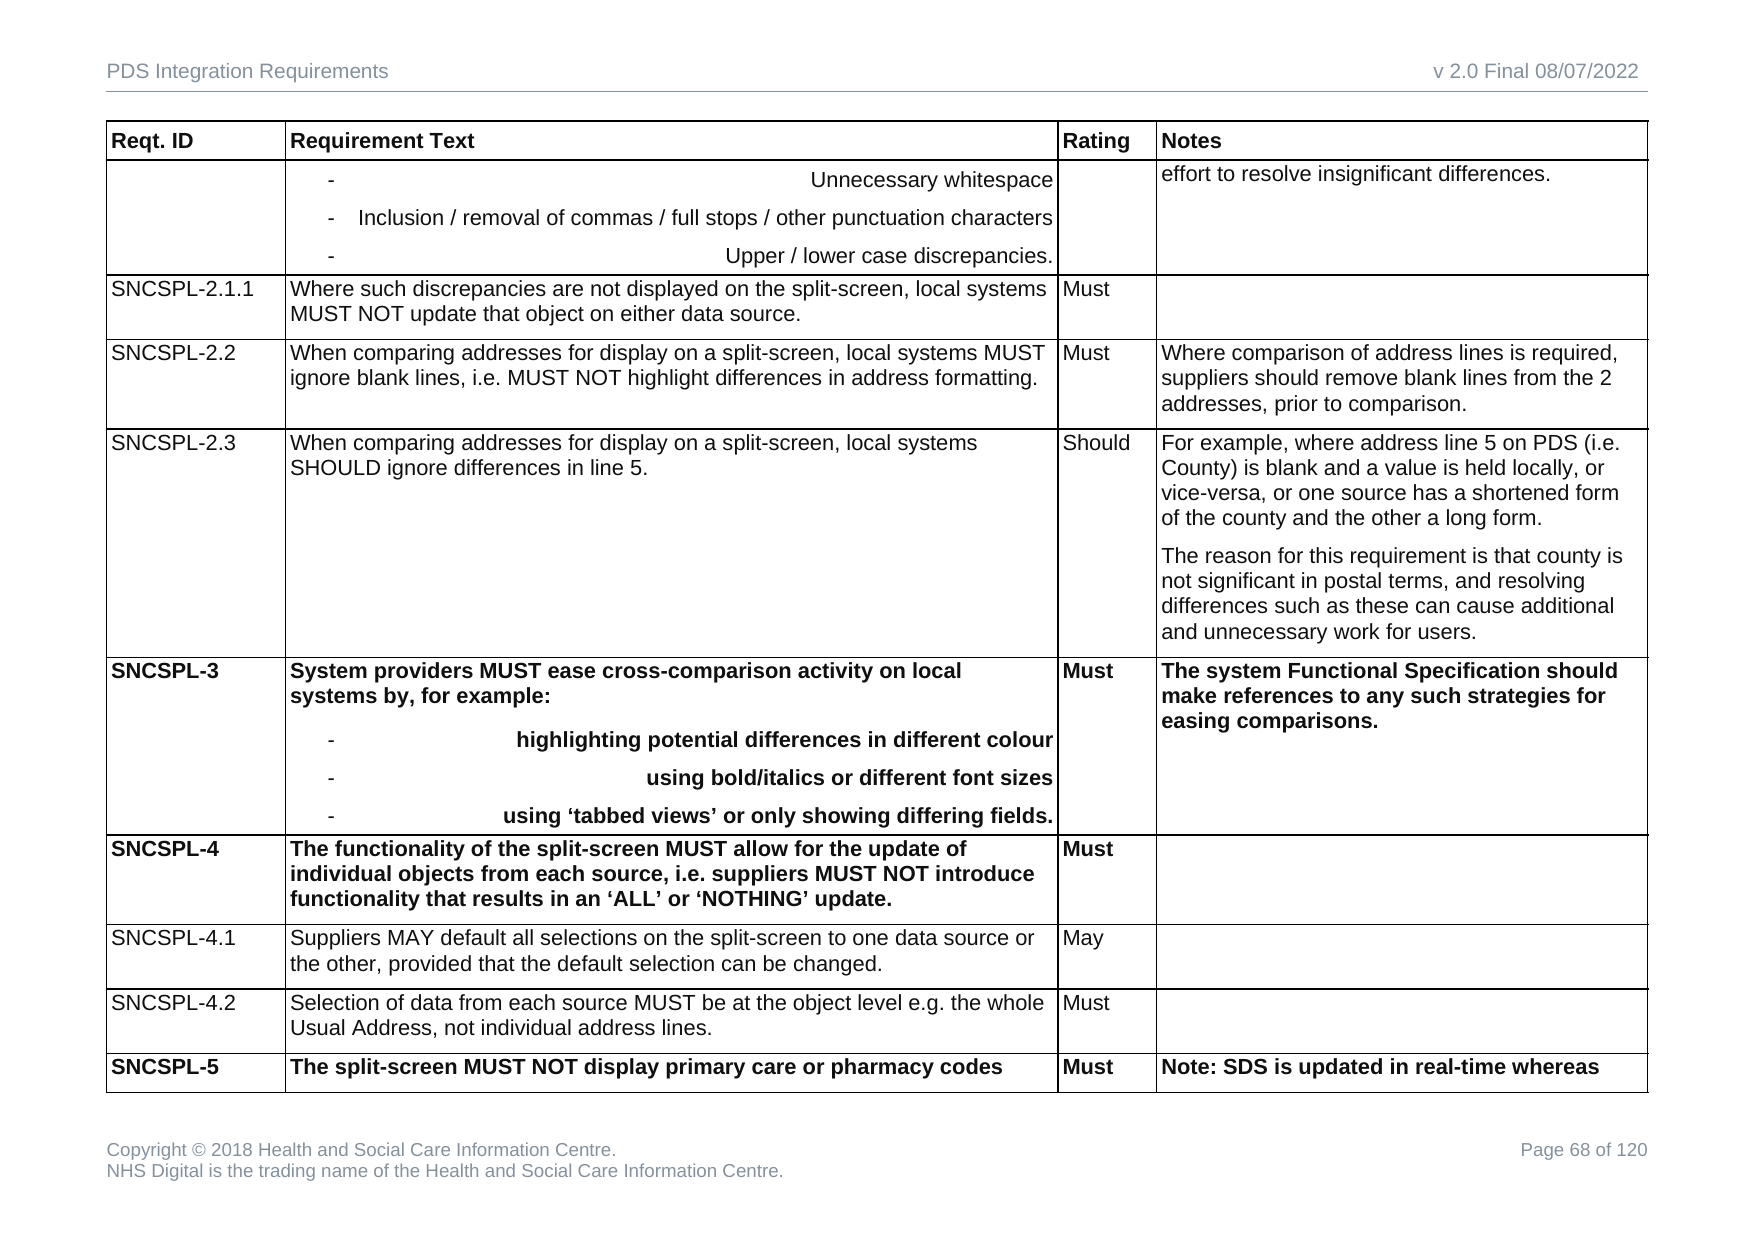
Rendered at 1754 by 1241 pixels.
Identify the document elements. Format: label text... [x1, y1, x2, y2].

table_cell [1157, 276, 1647, 338]
table_header Requirement Text [286, 122, 1057, 159]
table_cell Must [1059, 1054, 1156, 1092]
table_cell Must [1059, 990, 1156, 1053]
table_cell When comparing addresses for display on a split-screen, local systems SHOULD ignore differences in line 5. [286, 430, 1057, 656]
table_cell Where comparison of address lines is required, suppliers should remove blank lines from the 2 addresses, prior to comparison. [1157, 340, 1647, 428]
table_cell May [1059, 925, 1156, 988]
table_cell SNCSPL-4.2 [107, 990, 285, 1053]
table_cell Unnecessary whitespace Inclusion / removal of commas / full stops / other punctuation characters Upper / lower case discrepancies. [286, 161, 1057, 274]
table_cell The split-screen MUST NOT display primary care or pharmacy codes [286, 1054, 1057, 1092]
table_cell SNCSPL-2.3 [107, 430, 285, 656]
table_header Reqt. ID [107, 122, 285, 159]
table_cell Suppliers MAY default all selections on the split-screen to one data source or the other, provided that the default selection can be changed. [286, 925, 1057, 988]
table_cell [1157, 990, 1647, 1053]
table_cell Must [1059, 836, 1156, 924]
table_header Rating [1059, 122, 1156, 159]
table_cell [1157, 925, 1647, 988]
table_cell System providers MUST ease cross-comparison activity on local systems by, for example: highlighting potential differences in different colour using bold/italics or different font sizes using ‘tabbed views’ or only showing differing fields. [286, 658, 1057, 834]
table_cell Note: SDS is updated in real-time whereas [1157, 1054, 1647, 1092]
table_cell [1157, 836, 1647, 924]
table_cell [107, 161, 285, 274]
table_cell For example, where address line 5 on PDS (i.e. County) is blank and a value is held locally, or vice-versa, or one source has a shortened form of the county and the other a long form. The reason for this requirement is that county is not significant in postal terms, and resolving differences such as these can cause additional and unnecessary work for users. [1157, 430, 1647, 656]
table_cell When comparing addresses for display on a split-screen, local systems MUST ignore blank lines, i.e. MUST NOT highlight differences in address formatting. [286, 340, 1057, 428]
table_cell SNCSPL-5 [107, 1054, 285, 1092]
table_header Notes [1157, 122, 1647, 159]
table_cell SNCSPL-4 [107, 836, 285, 924]
table_cell SNCSPL-4.1 [107, 925, 285, 988]
table_cell Selection of data from each source MUST be at the object level e.g. the whole Usual Address, not individual address lines. [286, 990, 1057, 1053]
table_cell SNCSPL-2.1.1 [107, 276, 285, 338]
table_cell The functionality of the split-screen MUST allow for the update of individual objects from each source, i.e. suppliers MUST NOT introduce functionality that results in an ‘ALL’ or ‘NOTHING’ update. [286, 836, 1057, 924]
table_cell Should [1059, 430, 1156, 656]
table_cell The system Functional Specification should make references to any such strategies for easing comparisons. [1157, 658, 1647, 834]
table_cell Where such discrepancies are not displayed on the split-screen, local systems MUST NOT update that object on either data source. [286, 276, 1057, 338]
table_cell SNCSPL-2.2 [107, 340, 285, 428]
table_cell effort to resolve insignificant differences. [1157, 161, 1647, 274]
table_cell Must [1059, 276, 1156, 338]
table_cell [1059, 161, 1156, 274]
table_cell Must [1059, 658, 1156, 834]
table_cell Must [1059, 340, 1156, 428]
table_cell SNCSPL-3 [107, 658, 285, 834]
